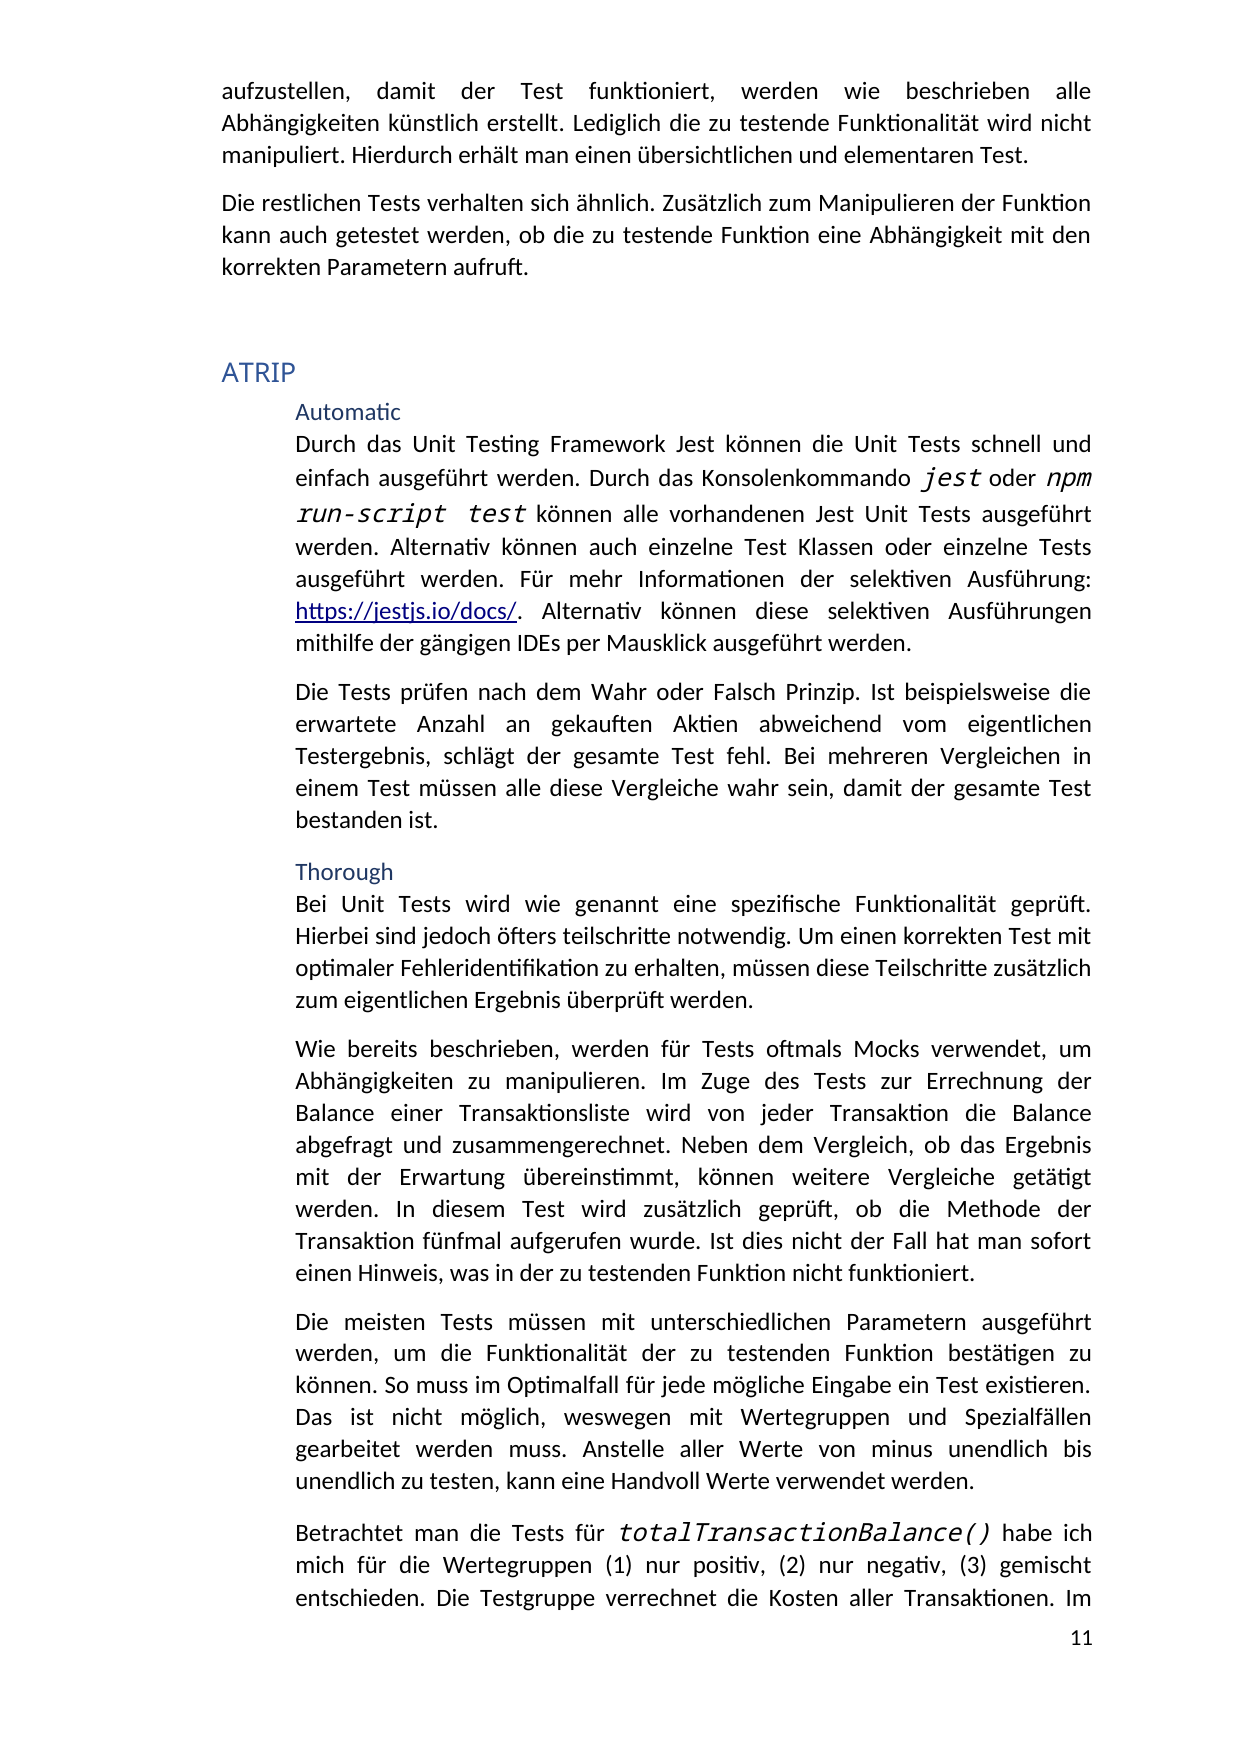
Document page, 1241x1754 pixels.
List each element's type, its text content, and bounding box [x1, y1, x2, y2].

text Durch das Unit Testing Framework Jest können die Unit Tests schnell und einfach ausgeführt werden. Durch das Konsolenkommando jest oder npm run-script test können alle vorhandenen Jest Unit Tests ausgeführt werden. Alternativ können auch einzelne Test Klassen oder einzelne Tests ausgeführt werden. Für mehr Informationen der selektiven Ausführung: https://jestjs.io/docs/. Alternativ können diese selektiven Ausführungen mithilfe der gängigen IDEs per Mausklick ausgeführt werden. [295, 428, 1093, 658]
text Die meisten Tests müssen mit unterschiedlichen Parametern ausgeführt werden, um die Funktionalität der zu testenden Funktion bestätigen zu können. So muss im Optimalfall für jede mögliche Eingabe ein Test existieren. Das ist nicht möglich, weswegen mit Wertegruppen und Spezialfällen gearbeitet werden muss. Anstelle aller Werte von minus unendlich bis unendlich zu testen, kann eine Handvoll Werte verwendet werden. [295, 1306, 1093, 1496]
text Betrachtet man die Tests für totalTransactionBalance() habe ich mich für die Wertegruppen (1) nur positiv, (2) nur negativ, (3) gemischt entschieden. Die Testgruppe verrechnet die Kosten aller Transaktionen. Im [295, 1514, 1093, 1612]
text Bei Unit Tests wird wie genannt eine spezifische Funktionalität geprüft. Hierbei sind jedoch öfters teilschritte notwendig. Um einen korrekten Test mit optimaler Fehleridentifikation zu erhalten, müssen diese Teilschritte zusätzlich zum eigentlichen Ergebnis überprüft werden. [295, 888, 1093, 1015]
text Die Tests prüfen nach dem Wahr oder Falsch Prinzip. Ist beispielsweise die erwartete Anzahl an gekauften Aktien abweichend vom eigentlichen Testergebnis, schlägt der gesamte Test fehl. Bei mehreren Vergleichen in einem Test müssen alle diese Vergleiche wahr sein, damit der gesamte Test bestanden ist. [295, 676, 1093, 834]
subtitle ATRIP [148, 353, 1093, 390]
text Wie bereits beschrieben, werden für Tests oftmals Mocks verwendet, um Abhängigkeiten zu manipulieren. Im Zuge des Tests zur Errechnung der Balance einer Transaktionsliste wird von jeder Transaktion die Balance abgefragt und zusammengerechnet. Neben dem Vergleich, ob das Ergebnis mit der Erwartung übereinstimmt, können weitere Vergleiche getätigt werden. In diesem Test wird zusätzlich geprüft, ob die Methode der Transaktion fünfmal aufgerufen wurde. Ist dies nicht der Fall hat man sofort einen Hinweis, was in der zu testenden Funktion nicht funktioniert. [295, 1033, 1093, 1287]
subtitle Thorough [148, 857, 1093, 887]
text aufzustellen, damit der Test funktioniert, werden wie beschrieben alle Abhängigkeiten künstlich erstellt. Lediglich die zu testende Funktionalität wird nicht manipuliert. Hierdurch erhält man einen übersichtlichen und elementaren Test. [221, 75, 1093, 169]
text Die restlichen Tests verhalten sich ähnlich. Zusätzlich zum Manipulieren der Funktion kann auch getestet werden, ob die zu testende Funktion eine Abhängigkeit mit den korrekten Parametern aufruft. [221, 188, 1093, 282]
subtitle Automatic [148, 396, 1093, 426]
